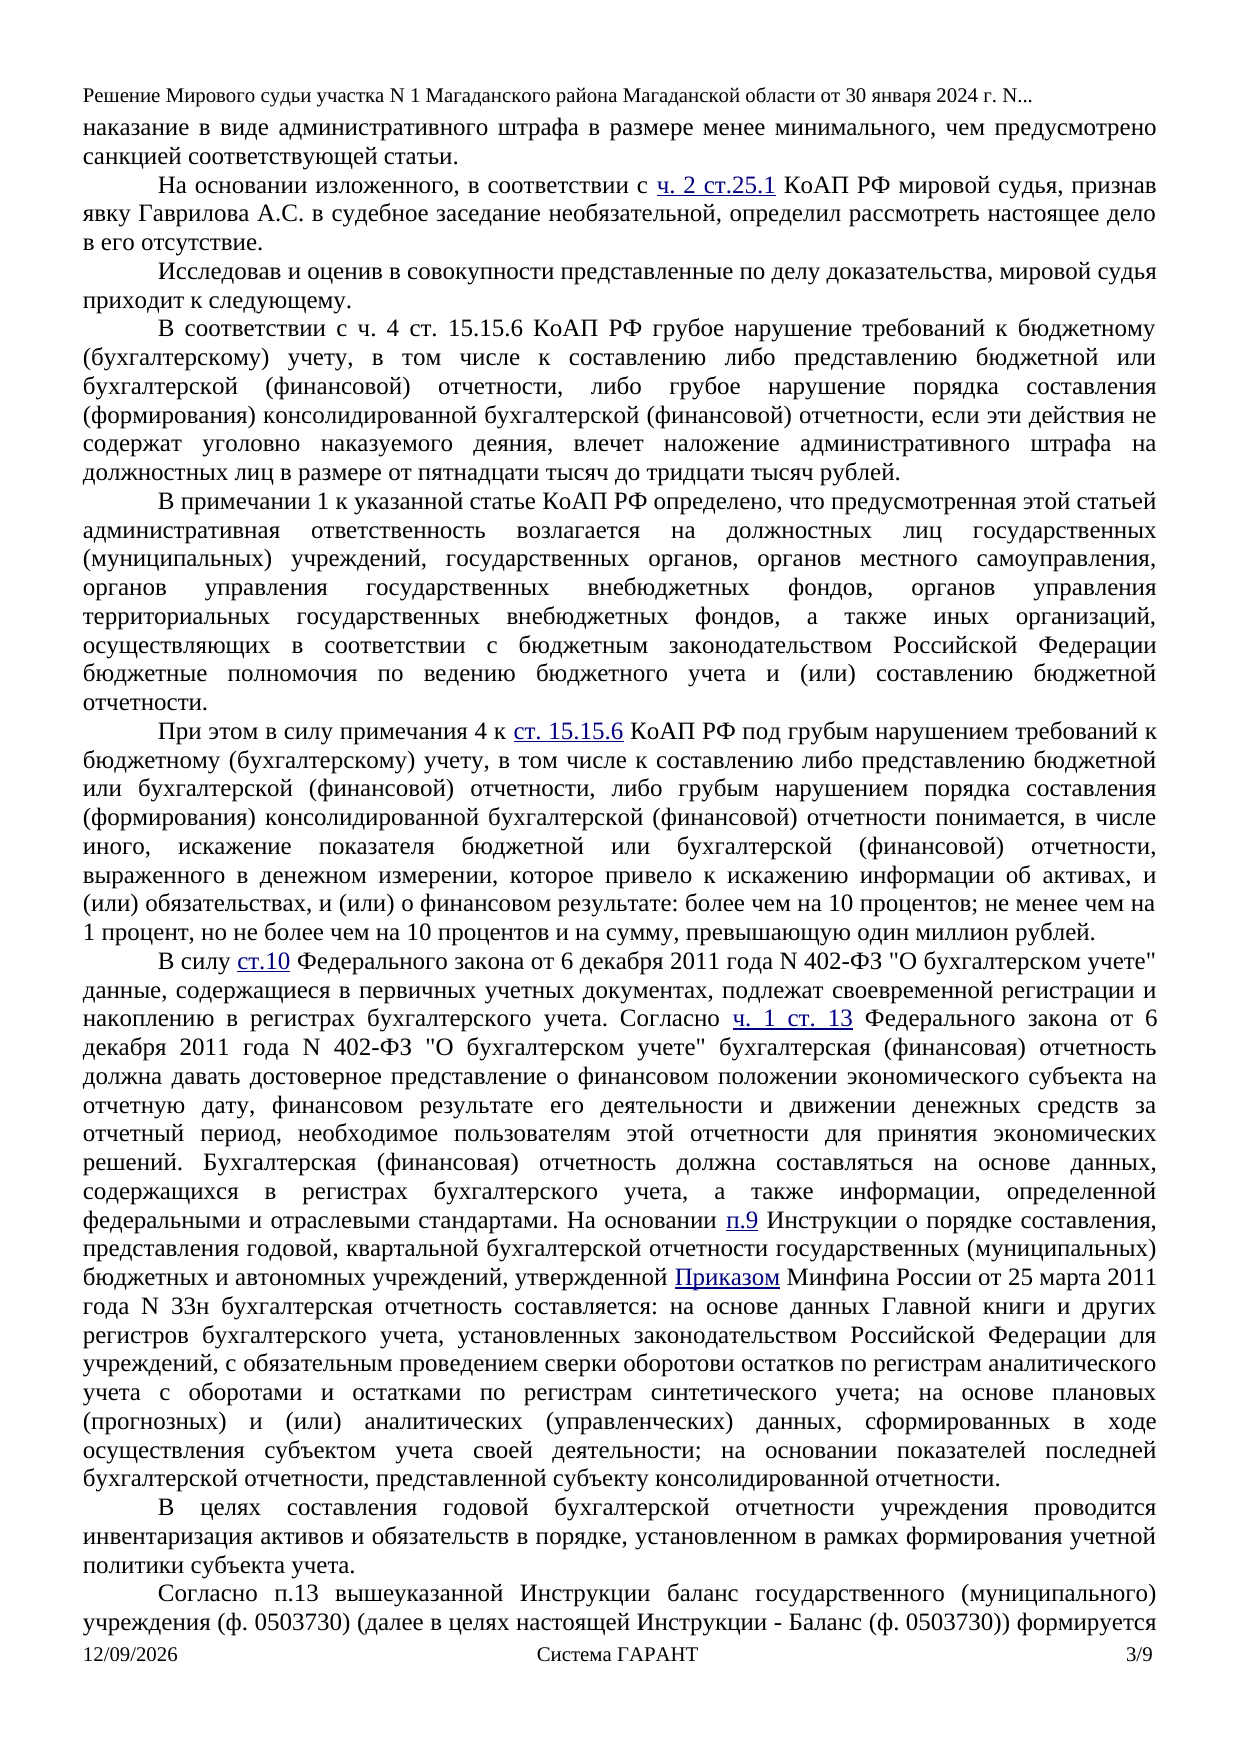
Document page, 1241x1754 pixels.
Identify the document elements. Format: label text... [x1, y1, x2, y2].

text При этом в силу примечания 4 к ст. 15.15.6 КоАП РФ под грубым нарушением требований к бюджетному (бухгалтерскому) учету, в том числе к составлению либо представлению бюджетной или бухгалтерской (финансовой) отчетности, либо грубым нарушением порядка составления (формирования) консолидированной бухгалтерской (финансовой) отчетности понимается, в числе иного, искажение показателя бюджетной или бухгалтерской (финансовой) отчетности, выраженного в денежном измерении, которое привело к искажению информации об активах, и (или) обязательствах, и (или) о финансовом результате: более чем на 10 процентов; не менее чем на 1 процент, но не более чем на 10 процентов и на сумму, превышающую один миллион рублей. [83, 716, 1157, 946]
text На основании изложенного, в соответствии с ч. 2 ст.25.1 КоАП РФ мировой судья, признав явку Гаврилова А.С. в судебное заседание необязательной, определил рассмотреть настоящее дело в его отсутствие. [83, 170, 1157, 256]
text В целях составления годовой бухгалтерской отчетности учреждения проводится инвентаризация активов и обязательств в порядке, установленном в рамках формирования учетной политики субъекта учета. [83, 1492, 1157, 1578]
text Исследовав и оценив в совокупности представленные по делу доказательства, мировой судья приходит к следующему. [83, 256, 1157, 313]
text наказание в виде административного штрафа в размере менее минимального, чем предусмотрено санкцией соответствующей статьи. [83, 112, 1157, 170]
text Согласно п.13 вышеуказанной Инструкции баланс государственного (муниципального) учреждения (ф. 0503730) (далее в целях настоящей Инструкции - Баланс (ф. 0503730)) формируется [83, 1578, 1157, 1636]
text В примечании 1 к указанной статье КоАП РФ определено, что предусмотренная этой статьей административная ответственность возлагается на должностных лиц государственных (муниципальных) учреждений, государственных органов, органов местного самоуправления, органов управления государственных внебюджетных фондов, органов управления территориальных государственных внебюджетных фондов, а также иных организаций, осуществляющих в соответствии с бюджетным законодательством Российской Федерации бюджетные полномочия по ведению бюджетного учета и (или) составлению бюджетной отчетности. [83, 486, 1157, 716]
text В соответствии с ч. 4 ст. 15.15.6 КоАП РФ грубое нарушение требований к бюджетному (бухгалтерскому) учету, в том числе к составлению либо представлению бюджетной или бухгалтерской (финансовой) отчетности, либо грубое нарушение порядка составления (формирования) консолидированной бухгалтерской (финансовой) отчетности, если эти действия не содержат уголовно наказуемого деяния, влечет наложение административного штрафа на должностных лиц в размере от пятнадцати тысяч до тридцати тысяч рублей. [83, 313, 1157, 486]
text В силу ст.10 Федерального закона от 6 декабря 2011 года N 402-ФЗ "О бухгалтерском учете" данные, содержащиеся в первичных учетных документах, подлежат своевременной регистрации и накоплению в регистрах бухгалтерского учета. Согласно ч. 1 ст. 13 Федерального закона от 6 декабря 2011 года N 402-ФЗ "О бухгалтерском учете" бухгалтерская (финансовая) отчетность должна давать достоверное представление о финансовом положении экономического субъекта на отчетную дату, финансовом результате его деятельности и движении денежных средств за отчетный период, необходимое пользователям этой отчетности для принятия экономических решений. Бухгалтерская (финансовая) отчетность должна составляться на основе данных, содержащихся в регистрах бухгалтерского учета, а также информации, определенной федеральными и отраслевыми стандартами. На основании п.9 Инструкции о порядке составления, представления годовой, квартальной бухгалтерской отчетности государственных (муниципальных) бюджетных и автономных учреждений, утвержденной Приказом Минфина России от 25 марта 2011 года N 33н бухгалтерская отчетность составляется: на основе данных Главной книги и других регистров бухгалтерского учета, установленных законодательством Российской Федерации для учреждений, с обязательным проведением сверки оборотови остатков по регистрам аналитического учета с оборотами и остатками по регистрам синтетического учета; на основе плановых (прогнозных) и (или) аналитических (управленческих) данных, сформированных в ходе осуществления субъектом учета своей деятельности; на основании показателей последней бухгалтерской отчетности, представленной субъекту консолидированной отчетности. [83, 946, 1157, 1492]
